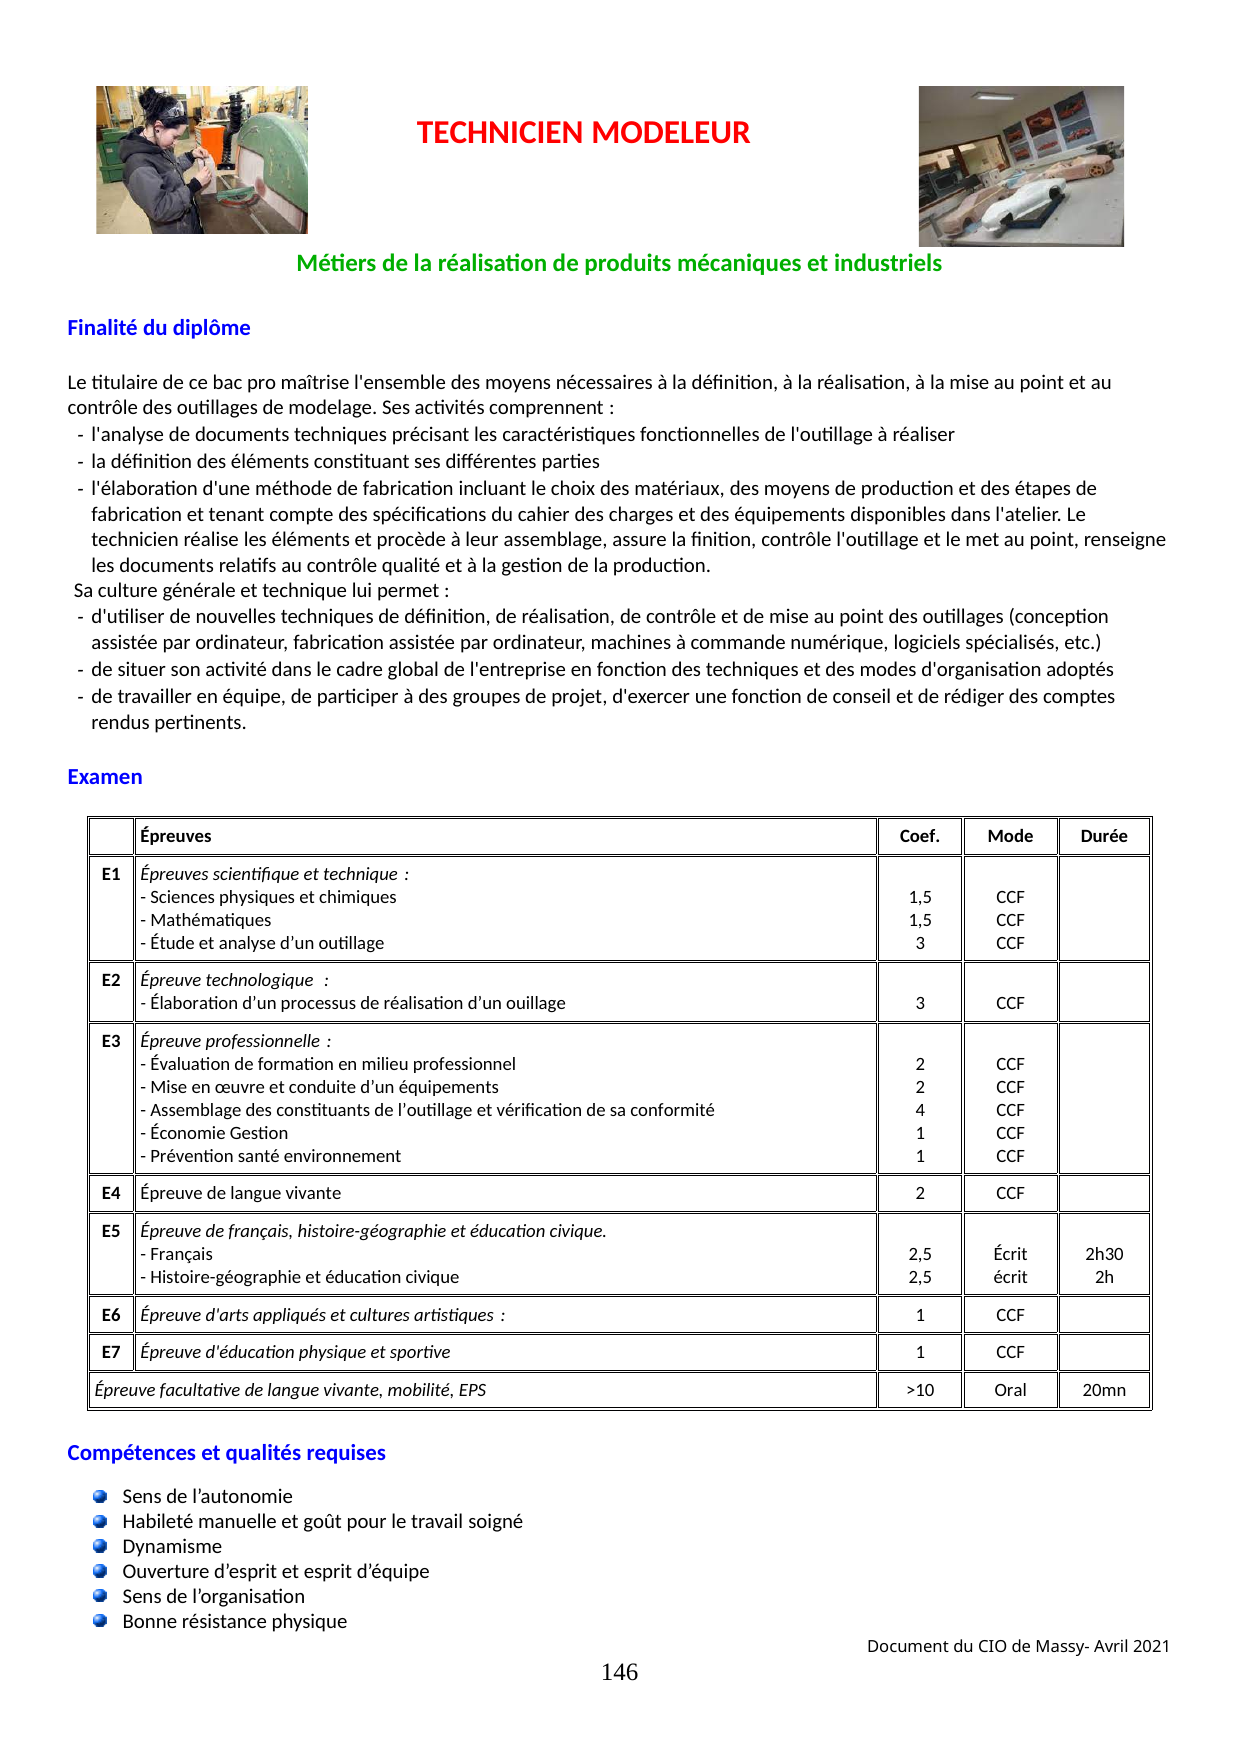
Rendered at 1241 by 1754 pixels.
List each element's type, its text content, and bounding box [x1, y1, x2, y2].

table_cell 1 [879, 1297, 961, 1332]
table_cell E5 [90, 1214, 133, 1294]
table_cell 2 [879, 1176, 961, 1211]
table_cell Épreuves scientifique et technique : - Sciences physiques et chimiques - Mathématiques - Étude et analyse d’un outillage [136, 857, 876, 960]
table_cell 20mn [1060, 1373, 1149, 1407]
table_cell Épreuve d'arts appliqués et cultures artistiques : [136, 1297, 876, 1332]
picture [93, 1614, 107, 1627]
picture [918, 86, 1125, 247]
table_cell [1060, 857, 1149, 960]
table_cell Épreuve de français, histoire-géographie et éducation civique. - Français - Histoire-géographie et éducation civique [136, 1214, 876, 1294]
list la définition des éléments constituant ses différentes parties [77, 447, 1171, 474]
table_cell [1060, 1024, 1149, 1173]
table_cell E4 [90, 1176, 133, 1211]
text Examen [67, 762, 1171, 790]
table_cell Épreuve d'éducation physique et sportive [136, 1335, 876, 1369]
table_cell Écrit écrit [965, 1214, 1057, 1294]
list d'utiliser de nouvelles techniques de définition, de réalisation, de contrôle et de mise au point des outillages (conception assistée par ordinateur, fabrication assistée par ordinateur, machines à commande numérique, logiciels spécialisés, etc.) [77, 603, 1171, 655]
table_cell 2h30 2h [1060, 1214, 1149, 1294]
table_header [90, 819, 133, 853]
table_header Épreuves [136, 819, 876, 853]
subtitle Finalité du diplôme [67, 313, 1171, 341]
table_header Durée [1060, 819, 1149, 853]
picture [93, 1564, 107, 1578]
picture [93, 1589, 107, 1602]
text Compétences et qualités requises [67, 1438, 1171, 1466]
table_cell 1,5 1,5 3 [879, 857, 961, 960]
table_cell 2 2 4 1 1 [879, 1024, 961, 1173]
picture [93, 1539, 107, 1553]
table_cell E3 [90, 1024, 133, 1173]
table_cell Épreuve professionnelle : - Évaluation de formation en milieu professionnel - Mise en œuvre et conduite d’un équipements - Assemblage des constituants de l’outillage et vérification de sa conformité - Économie Gestion - Prévention santé environnement [136, 1024, 876, 1173]
list l'analyse de documents techniques précisant les caractéristiques fonctionnelles de l'outillage à réaliser [77, 420, 1171, 447]
table_cell CCF [965, 1297, 1057, 1332]
table_cell CCF [965, 1176, 1057, 1211]
table_cell CCF [965, 1335, 1057, 1369]
table_cell CCF [965, 963, 1057, 1021]
table_cell [1060, 1335, 1149, 1369]
list Sens de l’organisation [93, 1583, 1171, 1608]
list l'élaboration d'une méthode de fabrication incluant le choix des matériaux, des moyens de production et des étapes de fabrication et tenant compte des spécifications du cahier des charges et des équipements disponibles dans l'atelier. Le technicien réalise les éléments et procède à leur assemblage, assure la finition, contrôle l'outillage et le met au point, renseigne les documents relatifs au contrôle qualité et à la gestion de la production. [77, 474, 1171, 577]
table_cell CCF CCF CCF CCF CCF [965, 1024, 1057, 1173]
table_cell Épreuve facultative de langue vivante, mobilité, EPS [90, 1373, 876, 1407]
table_cell Épreuve de langue vivante [136, 1176, 876, 1211]
list Bonne résistance physique [93, 1608, 1171, 1633]
list de situer son activité dans le cadre global de l'entreprise en fonction des techniques et des modes d'organisation adoptés [77, 655, 1171, 682]
table_cell [1060, 1297, 1149, 1332]
table_cell Épreuve technologique : - Élaboration d’un processus de réalisation d’un ouillage [136, 963, 876, 1021]
table_cell [1060, 1176, 1149, 1211]
text Sa culture générale et technique lui permet : [73, 577, 1171, 603]
list Dynamisme [93, 1534, 1171, 1559]
list Ouverture d’esprit et esprit d’équipe [93, 1559, 1171, 1583]
table_cell 2,5 2,5 [879, 1214, 961, 1294]
table_cell E7 [90, 1335, 133, 1369]
picture [93, 1490, 107, 1503]
table_cell 3 [879, 963, 961, 1021]
table_header Coef. [879, 819, 961, 853]
table_cell E6 [90, 1297, 133, 1332]
subtitle Métiers de la réalisation de produits mécaniques et industriels [67, 69, 1171, 277]
table_cell CCF CCF CCF [965, 857, 1057, 960]
list Habileté manuelle et goût pour le travail soigné [93, 1509, 1171, 1534]
table_cell >10 [879, 1373, 961, 1407]
list Sens de l’autonomie [93, 1484, 1171, 1509]
picture [96, 86, 308, 234]
table_header Mode [965, 819, 1057, 853]
table_cell [1060, 963, 1149, 1021]
table_cell 1 [879, 1335, 961, 1369]
text Le titulaire de ce bac pro maîtrise l'ensemble des moyens nécessaires à la définition, à la réalisation, à la mise au point et au contrôle des outillages de modelage. Ses activités comprennent : [67, 369, 1171, 420]
table_cell Oral [965, 1373, 1057, 1407]
list de travailler en équipe, de participer à des groupes de projet, d'exercer une fonction de conseil et de rédiger des comptes rendus pertinents. [77, 682, 1171, 734]
table_cell E1 [90, 857, 133, 960]
picture [93, 1515, 107, 1528]
table_cell E2 [90, 963, 133, 1021]
